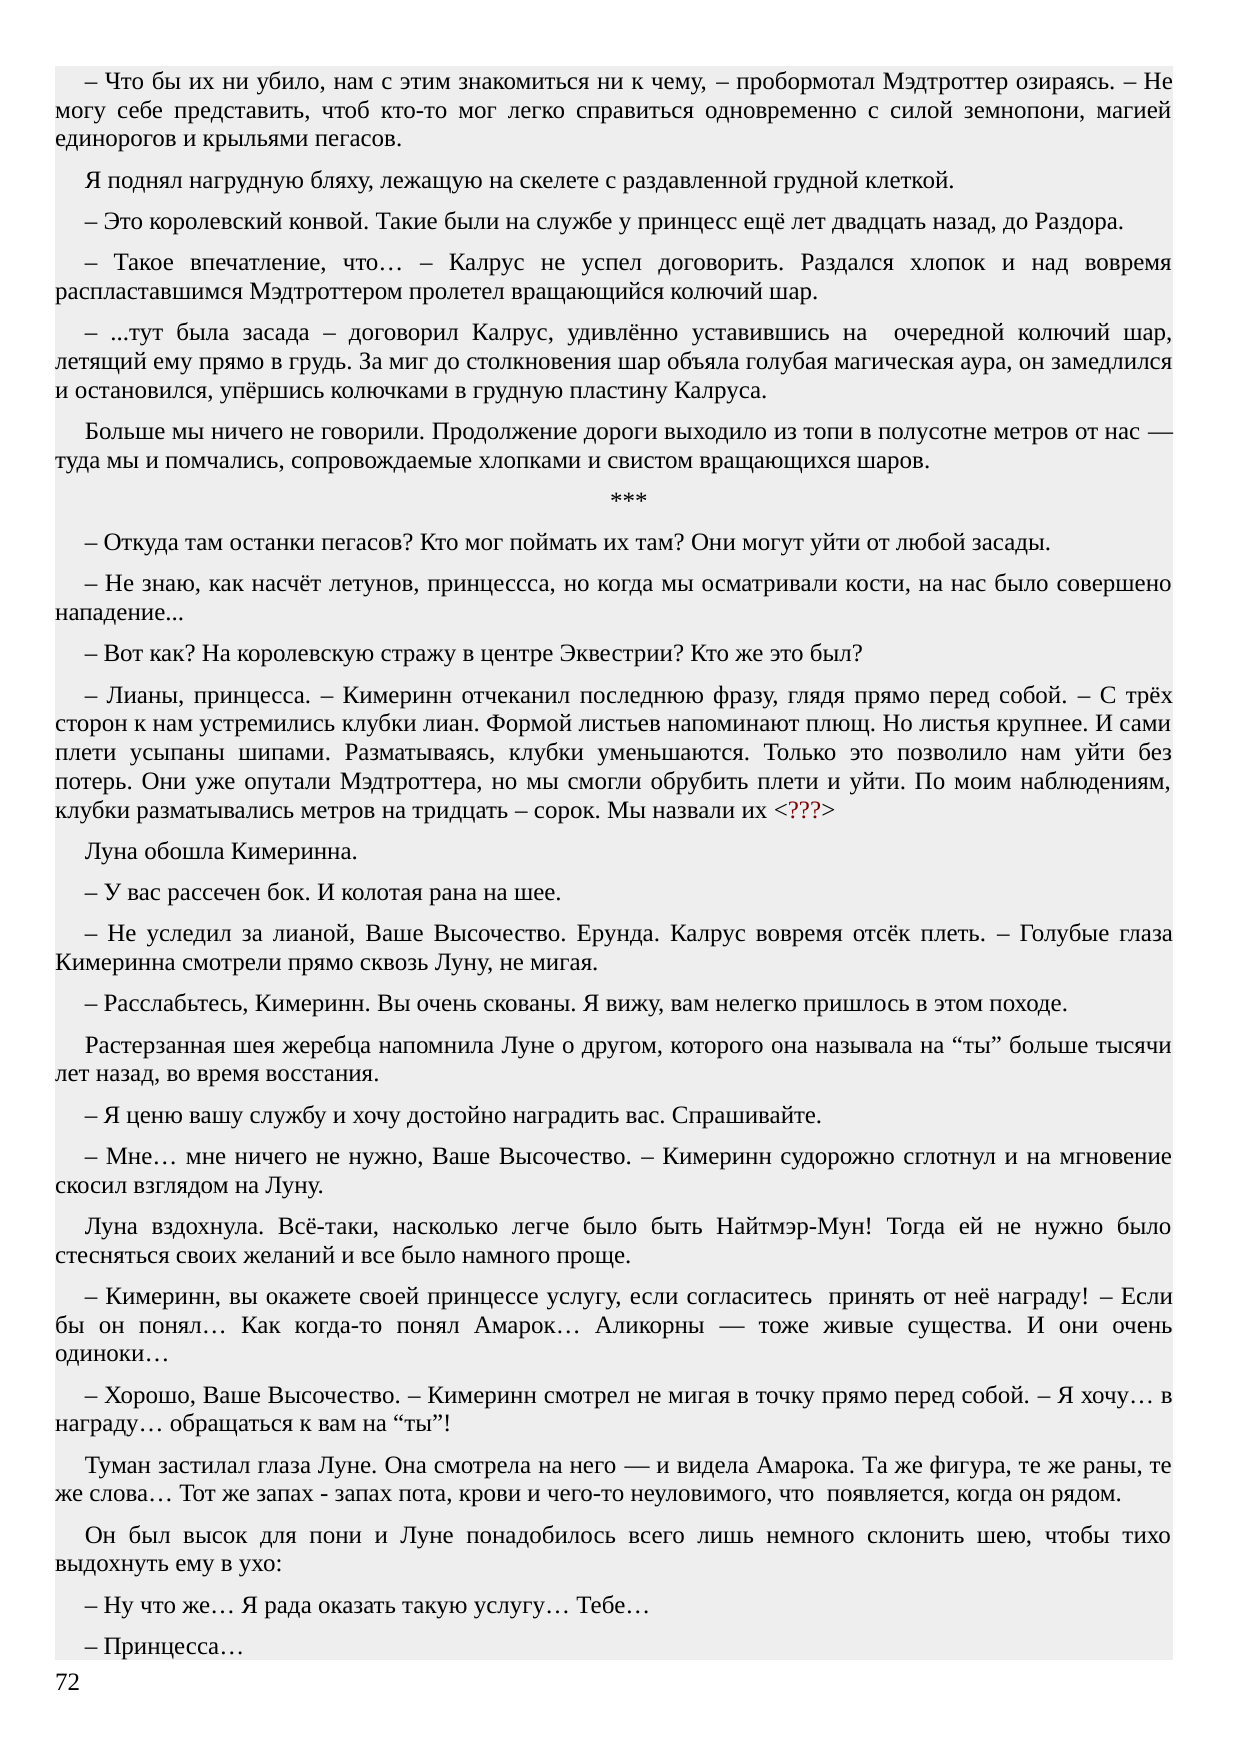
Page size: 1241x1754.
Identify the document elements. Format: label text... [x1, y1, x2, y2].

text – Это королевский конвой. Такие были на службе у принцесс ещё лет двадцать назад, до Раздора. [55, 206, 1173, 235]
text Больше мы ничего не говорили. Продолжение дороги выходило из топи в полусотне метров от нас — туда мы и помчались, сопровождаемые хлопками и свистом вращающихся шаров. [55, 416, 1173, 473]
text Луна вздохнула. Всё-таки, насколько легче было быть Найтмэр-Мун! Тогда ей не нужно было стесняться своих желаний и все было намного проще. [55, 1211, 1173, 1268]
text – Такое впечатление, что… – Калрус не успел договорить. Раздался хлопок и над вовремя распластавшимся Мэдтроттером пролетел вращающийся колючий шар. [55, 247, 1173, 305]
text – Не уследил за лианой, Ваше Высочество. Ерунда. Калрус вовремя отсёк плеть. – Голубые глаза Кимеринна смотрели прямо сквозь Луну, не мигая. [55, 918, 1173, 976]
text – Не знаю, как насчёт летунов, принцессса, но когда мы осматривали кости, на нас было совершено нападение... [55, 568, 1173, 626]
text Луна обошла Кимеринна. [55, 836, 1173, 865]
text Растерзанная шея жеребца напомнила Луне о другом, которого она называла на “ты” больше тысячи лет назад, во время восстания. [55, 1030, 1173, 1087]
text – Лианы, принцесса. – Кимеринн отчеканил последнюю фразу, глядя прямо перед собой. – С трёх сторон к нам устремились клубки лиан. Формой листьев напоминают плющ. Но листья крупнее. И сами плети усыпаны шипами. Разматываясь, клубки уменьшаются. Только это позволило нам уйти без потерь. Они уже опутали Мэдтроттера, но мы смогли обрубить плети и уйти. По моим наблюдениям, клубки разматывались метров на тридцать – сорок. Мы назвали их <???> [55, 680, 1173, 823]
text Он был высок для пони и Луне понадобилось всего лишь немного склонить шею, чтобы тихо выдохнуть ему в ухо: [55, 1520, 1173, 1577]
text – Принцесса… [55, 1631, 1173, 1660]
text – Хорошо, Ваше Высочество. – Кимеринн смотрел не мигая в точку прямо перед собой. – Я хочу… в награду… обращаться к вам на “ты”! [55, 1380, 1173, 1437]
text – Кимеринн, вы окажете своей принцессе услугу, если согласитесь принять от неё награду! – Если бы он понял… Как когда-то понял Амарок… Аликорны — тоже живые существа. И они очень одиноки… [55, 1281, 1173, 1367]
text – Ну что же… Я рада оказать такую услугу… Тебе… [55, 1590, 1173, 1618]
text Я поднял нагрудную бляху, лежащую на скелете с раздавленной грудной клеткой. [55, 165, 1173, 193]
text Туман застилал глаза Луне. Она смотрела на него — и видела Амарока. Та же фигура, те же раны, те же слова… Тот же запах - запах пота, крови и чего-то неуловимого, что появляется, когда он рядом. [55, 1450, 1173, 1507]
text – Мне… мне ничего не нужно, Ваше Высочество. – Кимеринн судорожно сглотнул и на мгновение скосил взглядом на Луну. [55, 1141, 1173, 1198]
text – Откуда там останки пегасов? Кто мог поймать их там? Они могут уйти от любой засады. [55, 527, 1173, 556]
text – Расслабьтесь, Кимеринн. Вы очень скованы. Я вижу, вам нелегко пришлось в этом походе. [55, 988, 1173, 1017]
text – Я ценю вашу службу и хочу достойно наградить вас. Спрашивайте. [55, 1100, 1173, 1128]
text – У вас рассечен бок. И колотая рана на шее. [55, 877, 1173, 906]
text *** [55, 486, 1173, 515]
text – ...тут была засада – договорил Калрус, удивлённо уставившись на очередной колючий шар, летящий ему прямо в грудь. За миг до столкновения шар объяла голубая магическая аура, он замедлился и остановился, упёршись колючками в грудную пластину Калруса. [55, 317, 1173, 403]
text – Вот как? На королевскую стражу в центре Эквестрии? Кто же это был? [55, 638, 1173, 667]
text – Что бы их ни убило, нам с этим знакомиться ни к чему, – пробормотал Мэдтроттер озираясь. – Не могу себе представить, чтоб кто-то мог легко справиться одновременно с силой земнопони, магией единорогов и крыльями пегасов. [55, 66, 1173, 152]
